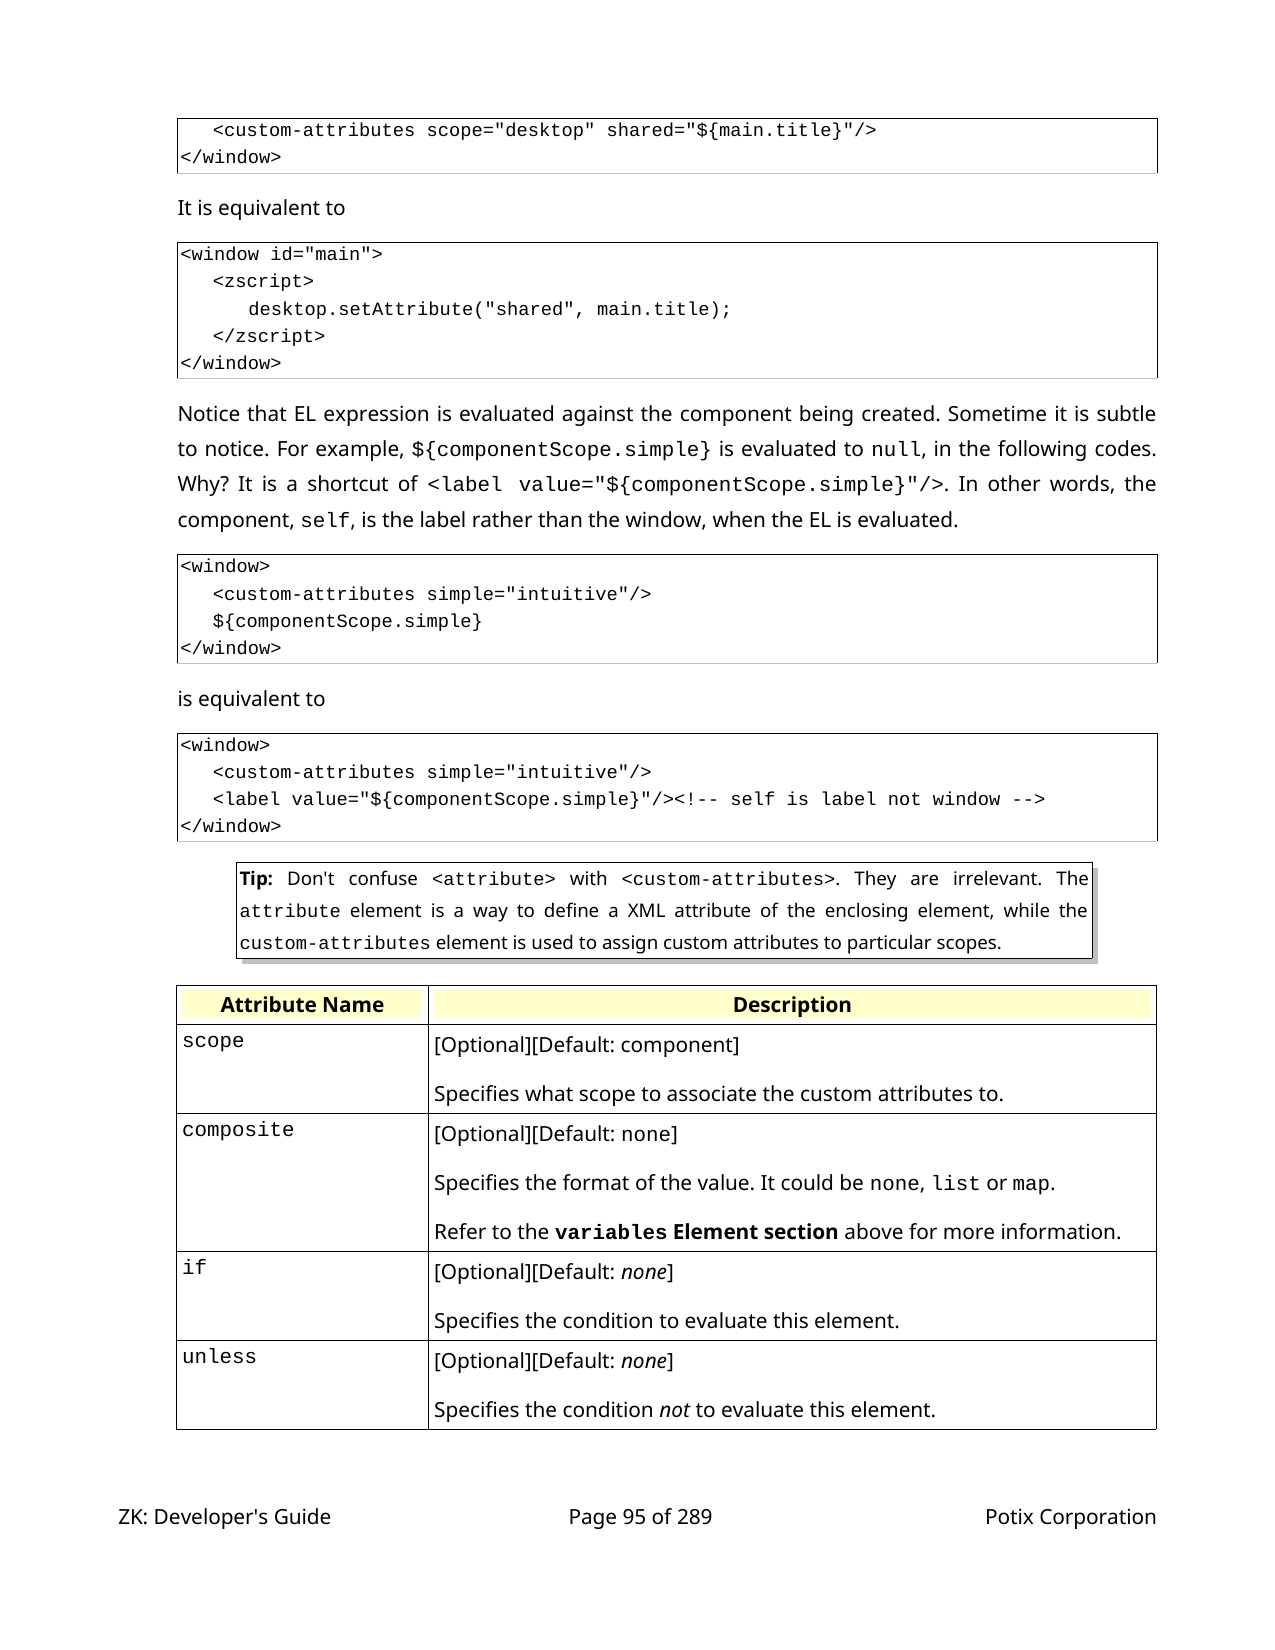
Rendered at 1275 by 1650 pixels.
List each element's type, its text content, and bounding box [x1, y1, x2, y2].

table_cell if [177, 1252, 428, 1340]
text desktop.setAttribute("shared", main.title); [178, 296, 1157, 321]
table_cell [Optional][Default: none] Specifies the condition to evaluate this element. [429, 1252, 1156, 1340]
text ${componentScope.simple} [178, 608, 1157, 633]
table_header Description [429, 986, 1156, 1024]
text <label value="${componentScope.simple}"/><!-- self is label not window --> [178, 787, 1157, 811]
table_cell unless [177, 1341, 428, 1429]
text </window> [178, 636, 1157, 663]
text <zscript> [178, 269, 1157, 293]
text It is equivalent to [177, 193, 1157, 221]
text is equivalent to [177, 684, 1157, 712]
text <custom-attributes simple="intuitive"/> [178, 760, 1157, 784]
text </window> [178, 145, 1157, 173]
text <custom-attributes simple="intuitive"/> [178, 581, 1157, 606]
text <custom-attributes scope="desktop" shared="${main.title}"/> [178, 119, 1157, 142]
table_cell scope [177, 1025, 428, 1113]
text </window> [178, 814, 1157, 841]
text </window> [178, 351, 1157, 378]
text <window> [178, 734, 1157, 757]
table_cell [Optional][Default: none] Specifies the format of the value. It could be none, list or map. Refer to the variables Element section above for more information. [429, 1114, 1156, 1251]
table_cell [Optional][Default: none] Specifies the condition not to evaluate this element. [429, 1341, 1156, 1429]
text <window> [178, 555, 1157, 578]
table_cell composite [177, 1114, 428, 1251]
table_cell [Optional][Default: component] Specifies what scope to associate the custom attributes to. [429, 1025, 1156, 1113]
text Notice that EL expression is evaluated against the component being created. Sometime it is subtle to notice. For example, ${componentScope.simple} is evaluated to null, in the following codes. Why? It is a shortcut of <label value="${componentScope.simple}"/>. In other words, the component, self, is the label rather than the window, when the EL is evaluated. [177, 399, 1157, 533]
text Tip: Don't confuse <attribute> with <custom-attributes>. They are irrelevant. The attribute element is a way to define a XML attribute of the enclosing element, while the custom-attributes element is used to assign custom attributes to particular scopes. [237, 863, 1092, 958]
table_header Attribute Name [177, 986, 428, 1024]
text <window id="main"> [178, 243, 1157, 266]
text </zscript> [178, 324, 1157, 348]
